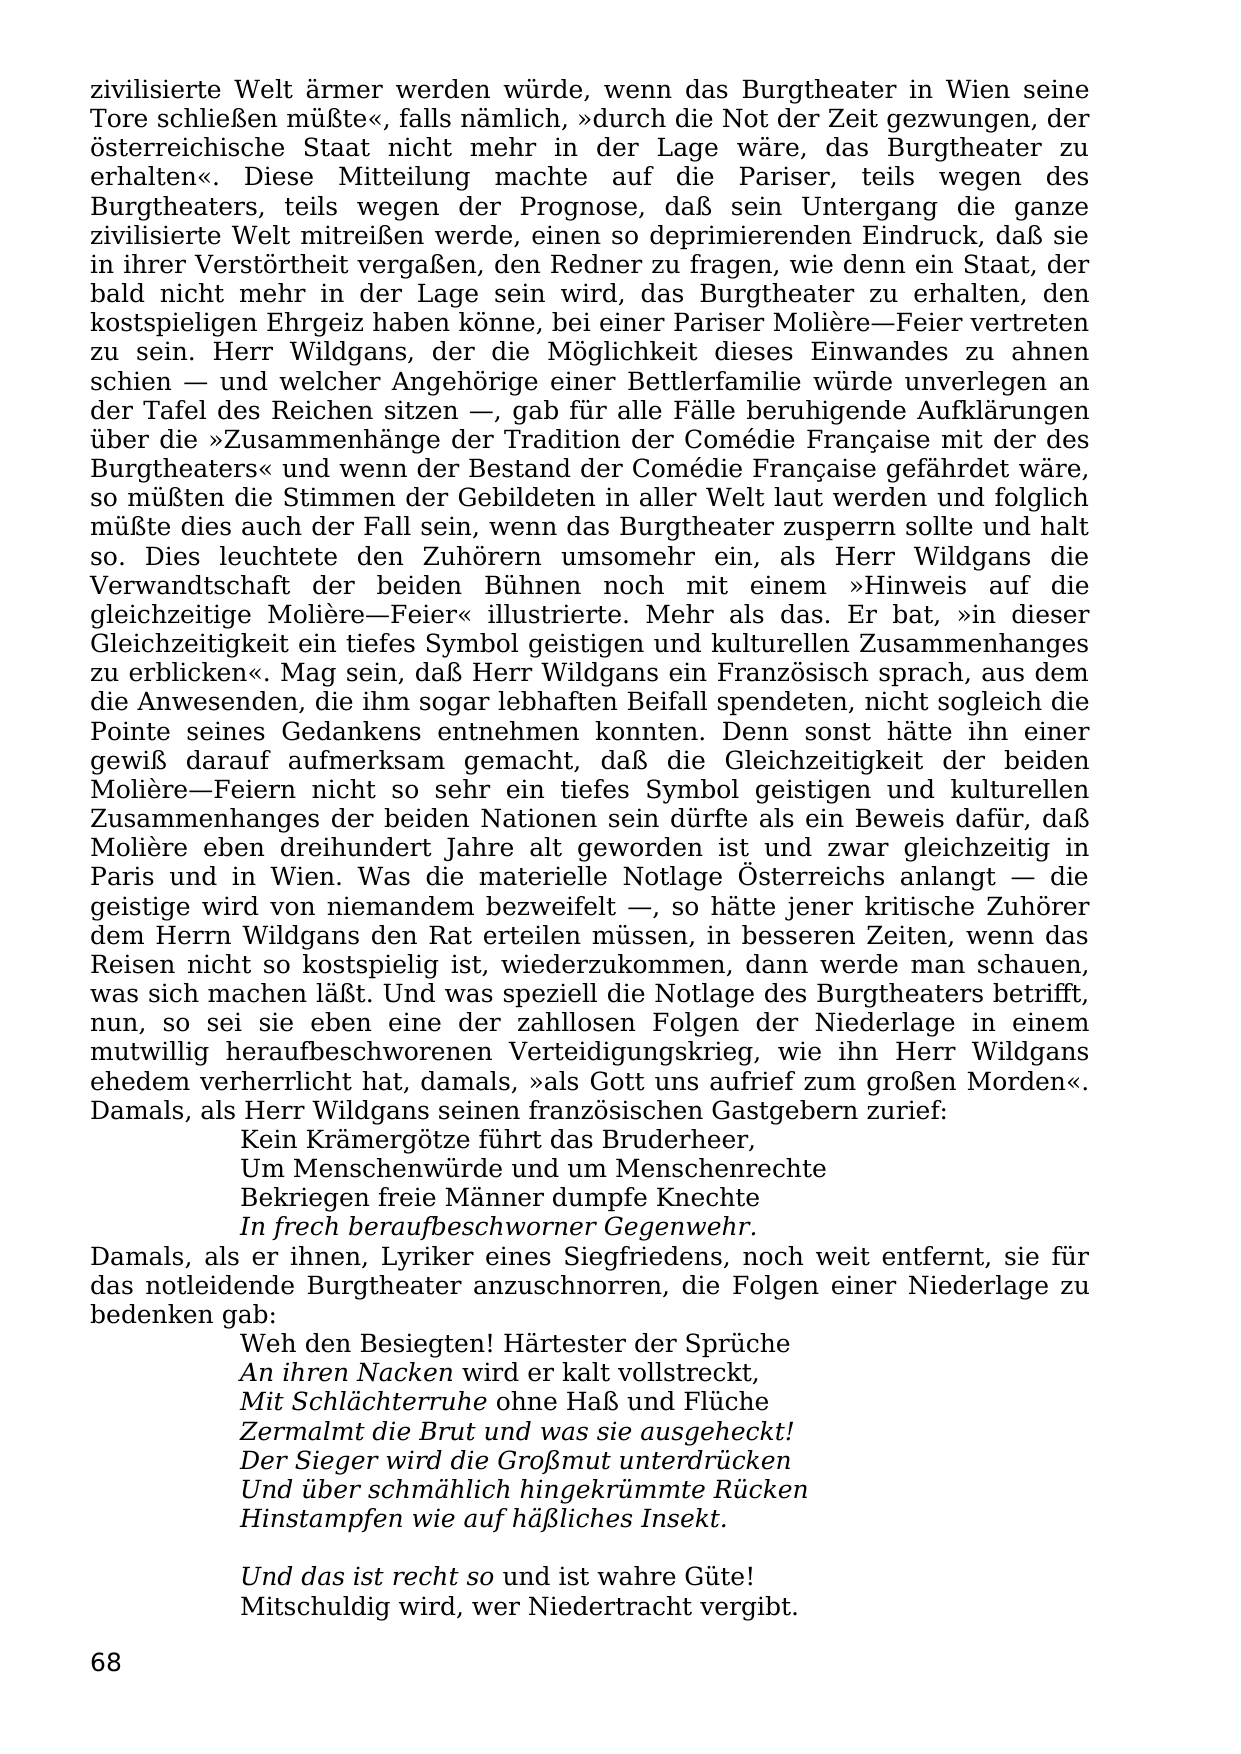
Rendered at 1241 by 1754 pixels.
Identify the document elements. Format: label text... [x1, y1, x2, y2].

text Bekriegen freie Männer dumpfe Knechte [240, 1183, 1091, 1212]
text Und das ist recht so und ist wahre Güte! [240, 1562, 1091, 1592]
text Weh den Besiegten! Härtester der Sprüche [240, 1329, 1091, 1358]
text Und über schmählich hingekrümmte Rücken [240, 1475, 1091, 1504]
text An ihren Nacken wird er kalt vollstreckt, [240, 1358, 1091, 1387]
text In frech beraufbeschworner Gegenwehr. [240, 1212, 1091, 1242]
text Um Menschenwürde und um Menschenrechte [240, 1154, 1091, 1183]
text Der Sieger wird die Großmut unterdrücken [240, 1446, 1091, 1475]
text Zermalmt die Brut und was sie ausgeheckt! [240, 1417, 1091, 1446]
text Hinstampfen wie auf häßliches Insekt. [240, 1504, 1091, 1533]
text zivilisierte Welt ärmer werden würde, wenn das Burgtheater in Wien seine Tore schließen müßte«, falls nämlich, »durch die Not der Zeit gezwungen, der österreichische Staat nicht mehr in der Lage wäre, das Burgtheater zu erhalten«. Diese Mitteilung machte auf die Pariser, teils wegen des Burgtheaters, teils wegen der Prognose, daß sein Untergang die ganze zivilisierte Welt mitreißen werde, einen so deprimierenden Eindruck, daß sie in ihrer Verstörtheit vergaßen, den Redner zu fragen, wie denn ein Staat, der bald nicht mehr in der Lage sein wird, das Burgtheater zu erhalten, den kostspieligen Ehrgeiz haben könne, bei einer Pariser Molière—Feier vertreten zu sein. Herr Wildgans, der die Möglichkeit dieses Einwandes zu ahnen schien — und welcher Angehörige einer Bettlerfamilie würde unverlegen an der Tafel des Reichen sitzen —, gab für alle Fälle beruhigende Aufklärungen über die »Zusammenhänge der Tradition der Comédie Française mit der des Burgtheaters« und wenn der Bestand der Comédie Française gefährdet wäre, so müßten die Stimmen der Gebildeten in aller Welt laut werden und folglich müßte dies auch der Fall sein, wenn das Burgtheater zusperrn sollte und halt so. Dies leuchtete den Zuhörern umsomehr ein, als Herr Wildgans die Verwandtschaft der beiden Bühnen noch mit einem »Hinweis auf die gleichzeitige Molière—Feier« illustrierte. Mehr als das. Er bat, »in dieser Gleichzeitigkeit ein tiefes Symbol geistigen und kulturellen Zusammenhanges zu erblicken«. Mag sein, daß Herr Wildgans ein Französisch sprach, aus dem die Anwesenden, die ihm sogar lebhaften Beifall spendeten, nicht sogleich die Pointe seines Gedankens entnehmen konnten. Denn sonst hätte ihn einer gewiß darauf aufmerksam gemacht, daß die Gleichzeitigkeit der beiden Molière—Feiern nicht so sehr ein tiefes Symbol geistigen und kulturellen Zusammenhanges der beiden Nationen sein dürfte als ein Beweis dafür, daß Molière eben dreihundert Jahre alt geworden ist und zwar gleichzeitig in Paris und in Wien. Was die materielle Notlage Österreichs anlangt — die geistige wird von niemandem bezweifelt —, so hätte jener kritische Zuhörer dem Herrn Wildgans den Rat erteilen müssen, in besseren Zeiten, wenn das Reisen nicht so kostspielig ist, wiederzukommen, dann werde man schauen, was sich machen läßt. Und was speziell die Notlage des Burgtheaters betrifft, nun, so sei sie eben eine der zahllosen Folgen der Niederlage in einem mutwillig heraufbeschworenen Verteidigungskrieg, wie ihn Herr Wildgans ehedem verherrlicht hat, damals, »als Gott uns aufrief zum großen Morden«. Damals, als Herr Wildgans seinen französischen Gastgebern zurief: [90, 75, 1091, 1125]
text Kein Krämergötze führt das Bruderheer, [240, 1125, 1091, 1154]
text Mitschuldig wird, wer Niedertracht vergibt. [240, 1592, 1091, 1621]
text Damals, als er ihnen, Lyriker eines Siegfriedens, noch weit entfernt, sie für das notleidende Burgtheater anzuschnorren, die Folgen einer Niederlage zu bedenken gab: [90, 1242, 1091, 1329]
text Mit Schlächterruhe ohne Haß und Flüche [240, 1387, 1091, 1417]
